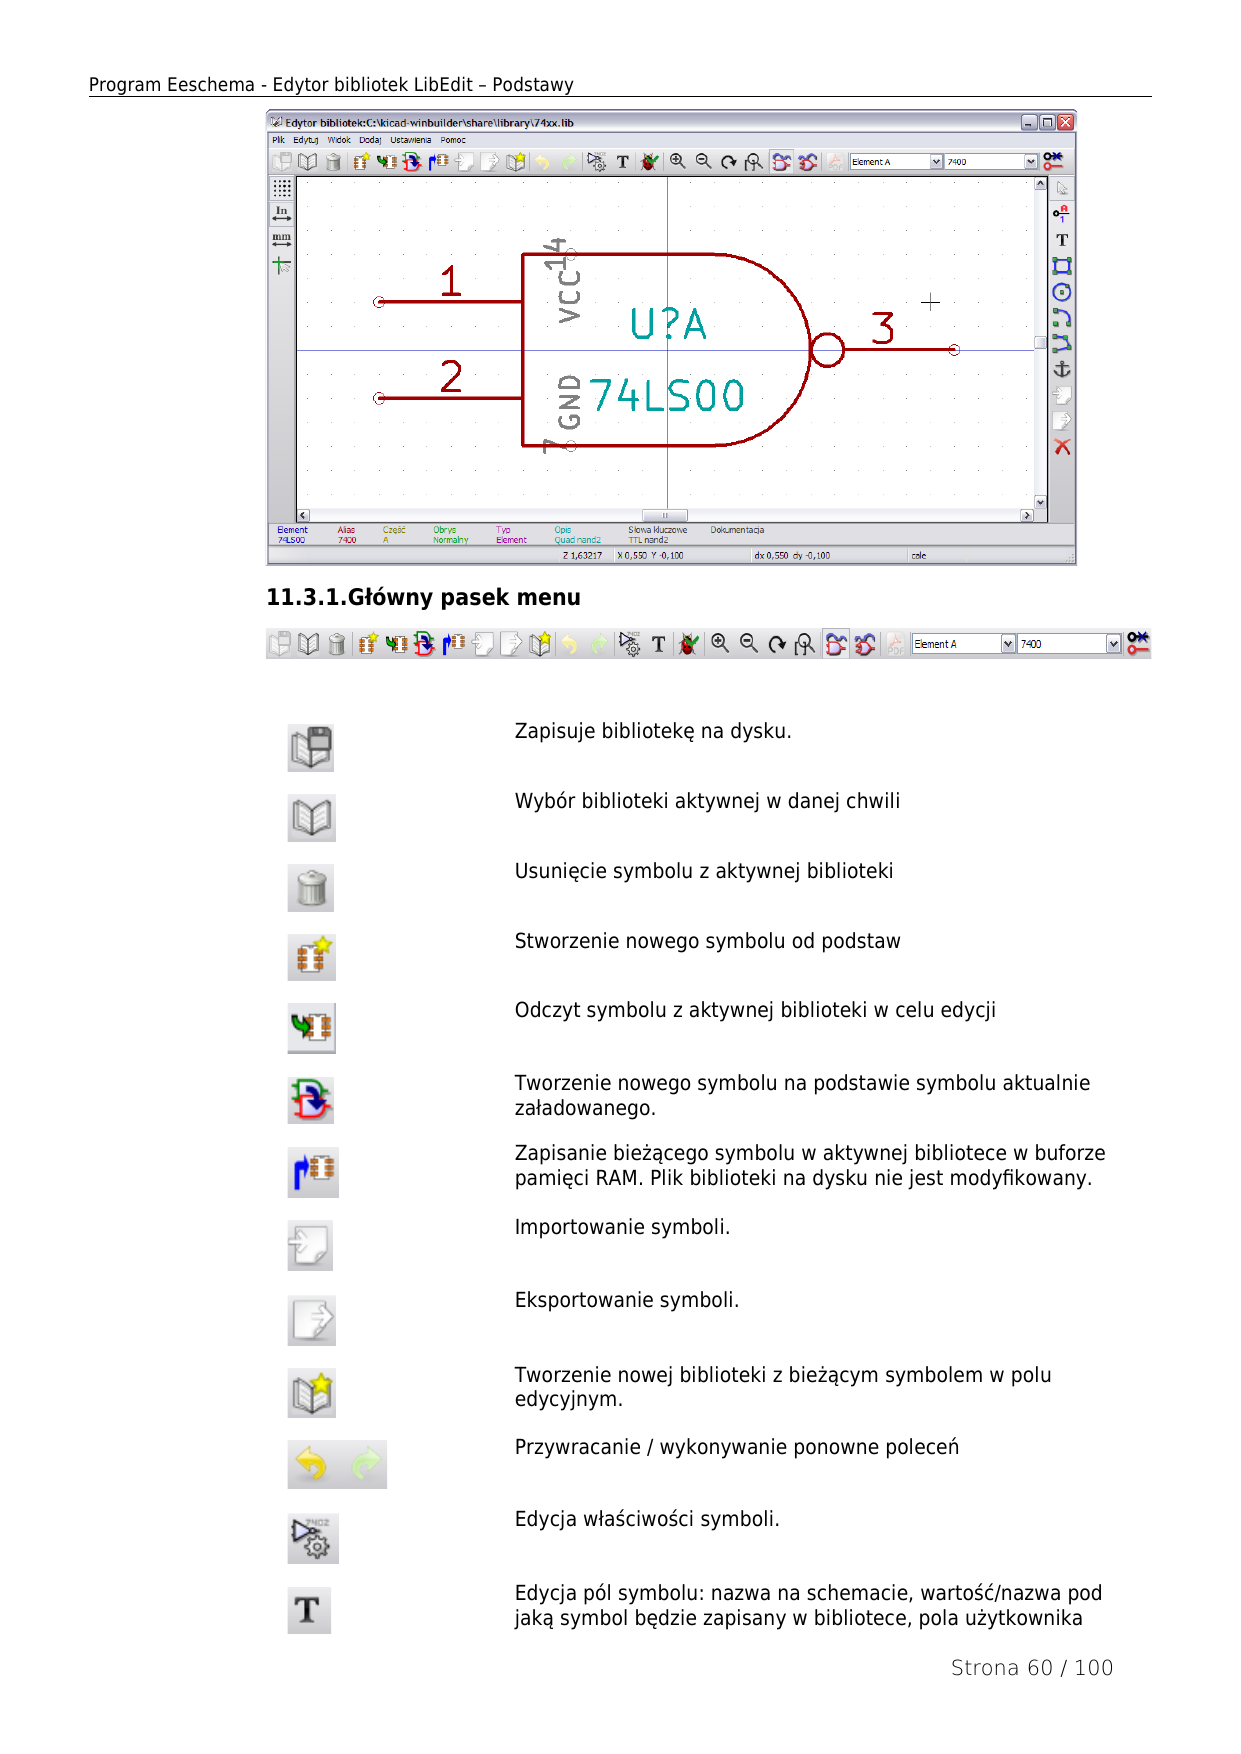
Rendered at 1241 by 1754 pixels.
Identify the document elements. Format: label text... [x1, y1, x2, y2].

table_cell [270, 1283, 497, 1357]
table_header Zapisuje bibliotekę na dysku. [497, 713, 1152, 783]
table_cell Odczyt symbolu z aktywnej biblioteki w celu edycji [497, 992, 1152, 1065]
table_cell Wybór biblioteki aktywnej w danej chwili [497, 783, 1152, 853]
table_cell [270, 992, 497, 1065]
table_cell [270, 1429, 497, 1501]
picture [287, 934, 336, 981]
picture [287, 1368, 336, 1418]
picture [287, 1587, 332, 1634]
table_cell [270, 853, 497, 923]
picture [287, 1294, 336, 1346]
table_cell Zapisanie bieżącego symbolu w aktywnej bibliotece w buforze pamięci RAM. Plik biblioteki na dysku nie jest modyfikowany. [497, 1135, 1152, 1209]
table_cell [270, 1209, 497, 1282]
table_cell Importowanie symboli. [497, 1209, 1152, 1282]
table_cell Przywracanie / wykonywanie ponowne poleceń [497, 1429, 1152, 1501]
picture [287, 1003, 336, 1054]
table_cell Stworzenie nowego symbolu od podstaw [497, 923, 1152, 992]
table_cell Tworzenie nowej biblioteki z bieżącym symbolem w polu edycyjnym. [497, 1357, 1152, 1429]
table_cell [270, 1575, 497, 1645]
table_cell [270, 1065, 497, 1135]
table_cell [270, 783, 497, 853]
table_cell [270, 1501, 497, 1575]
table_header [270, 713, 497, 783]
table_cell Tworzenie nowego symbolu na podstawie symbolu aktualnie załadowanego. [497, 1065, 1152, 1135]
picture [287, 794, 336, 842]
picture [287, 864, 334, 912]
table_cell Edycja pól symbolu: nazwa na schemacie, wartość/nazwa pod jaką symbol będzie zapisany w bibliotece, pola użytkownika [497, 1575, 1152, 1645]
picture [287, 1440, 388, 1489]
table_cell Eksportowanie symboli. [497, 1283, 1152, 1357]
picture [287, 1220, 333, 1271]
picture [287, 1147, 339, 1198]
table_cell Usunięcie symbolu z aktywnej biblioteki [497, 853, 1152, 923]
table_cell [270, 1357, 497, 1429]
picture [287, 724, 334, 772]
picture [265, 109, 1078, 566]
subtitle Główny pasek menu [266, 583, 1152, 610]
picture [287, 1077, 334, 1124]
picture [265, 628, 1152, 659]
table_cell [270, 1135, 497, 1209]
picture [287, 1512, 339, 1564]
table_cell Edycja właściwości symboli. [497, 1501, 1152, 1575]
table_cell [270, 923, 497, 992]
